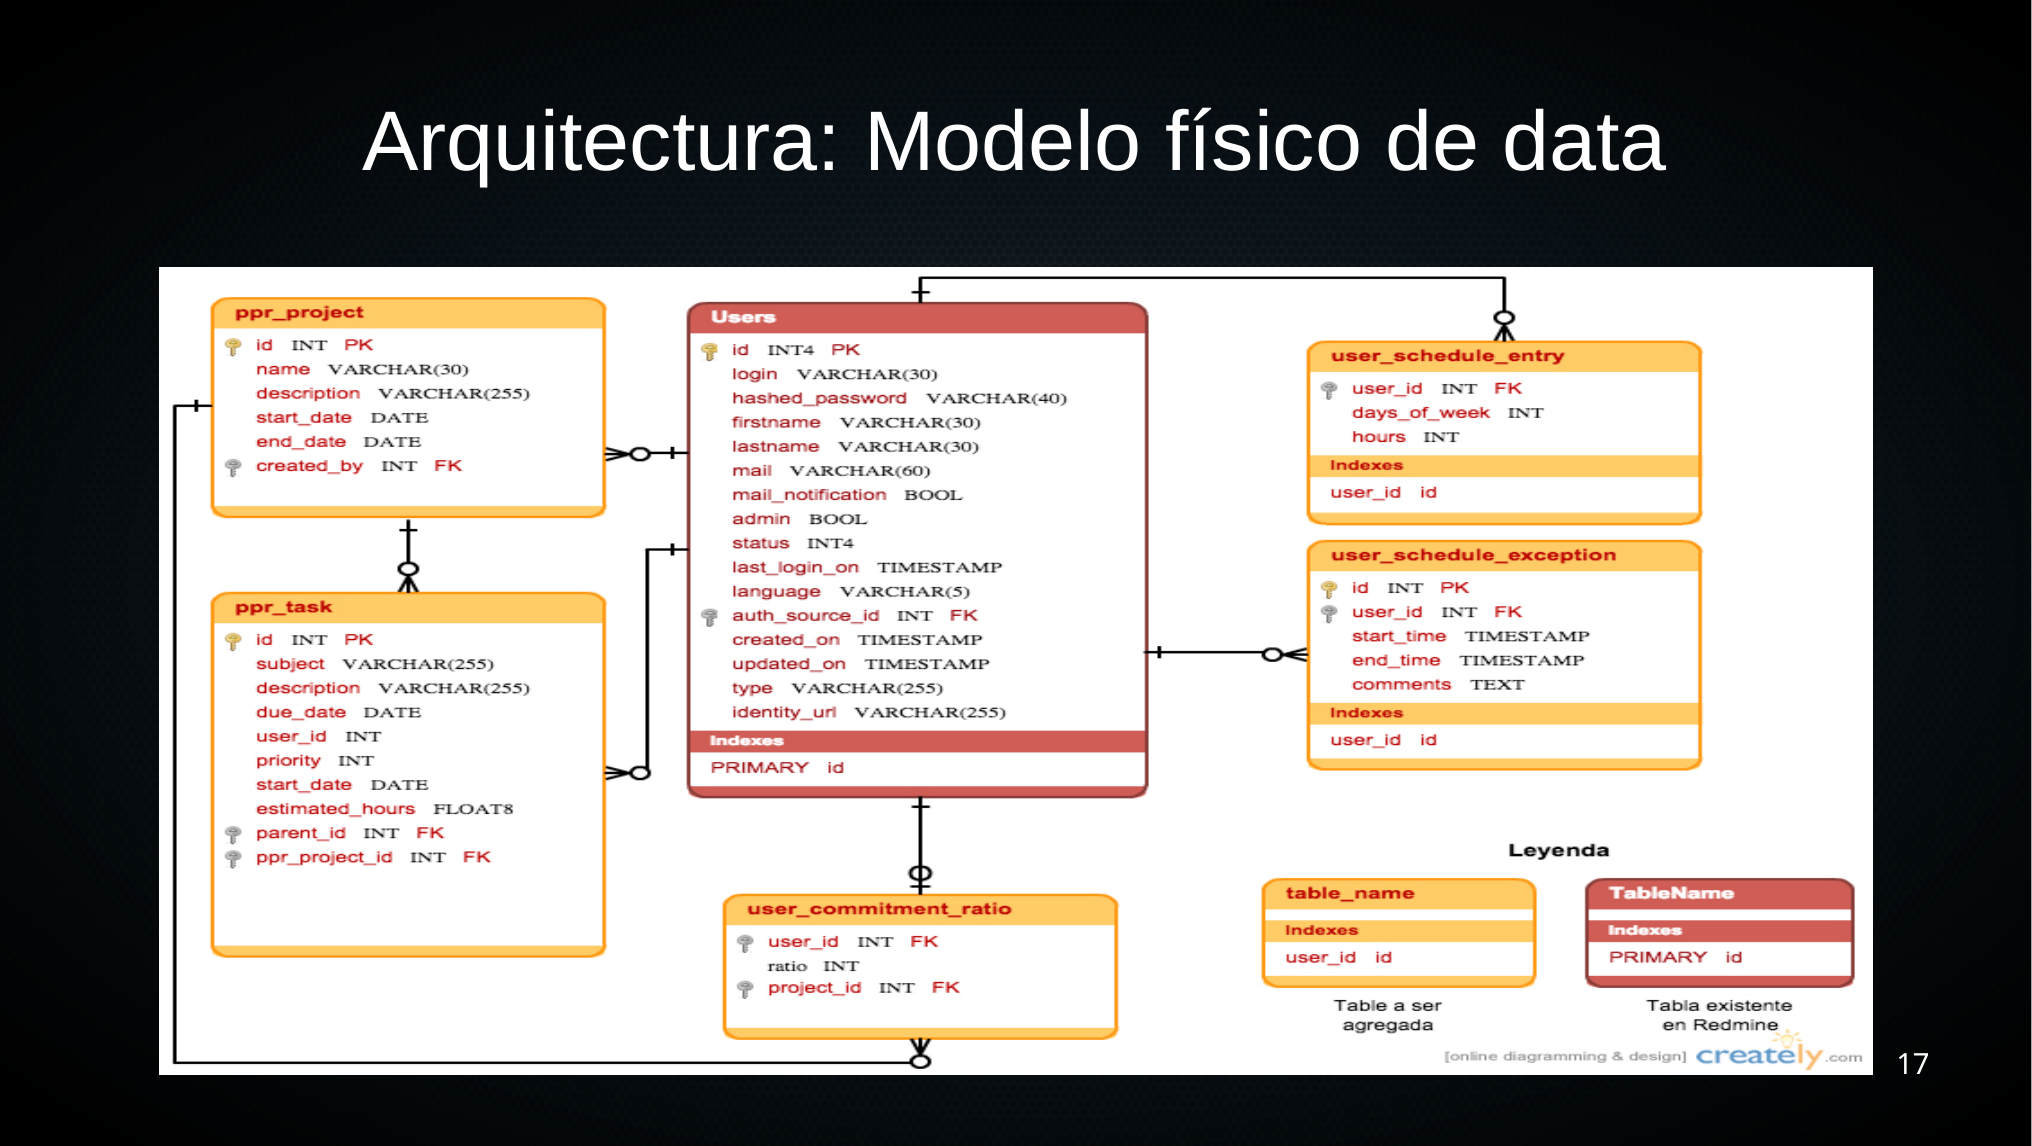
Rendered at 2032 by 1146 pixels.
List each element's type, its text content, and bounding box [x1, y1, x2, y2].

picture [0, 0, 2032, 1146]
title Arquitectura: Modelo físico de data [101, 45, 1930, 237]
